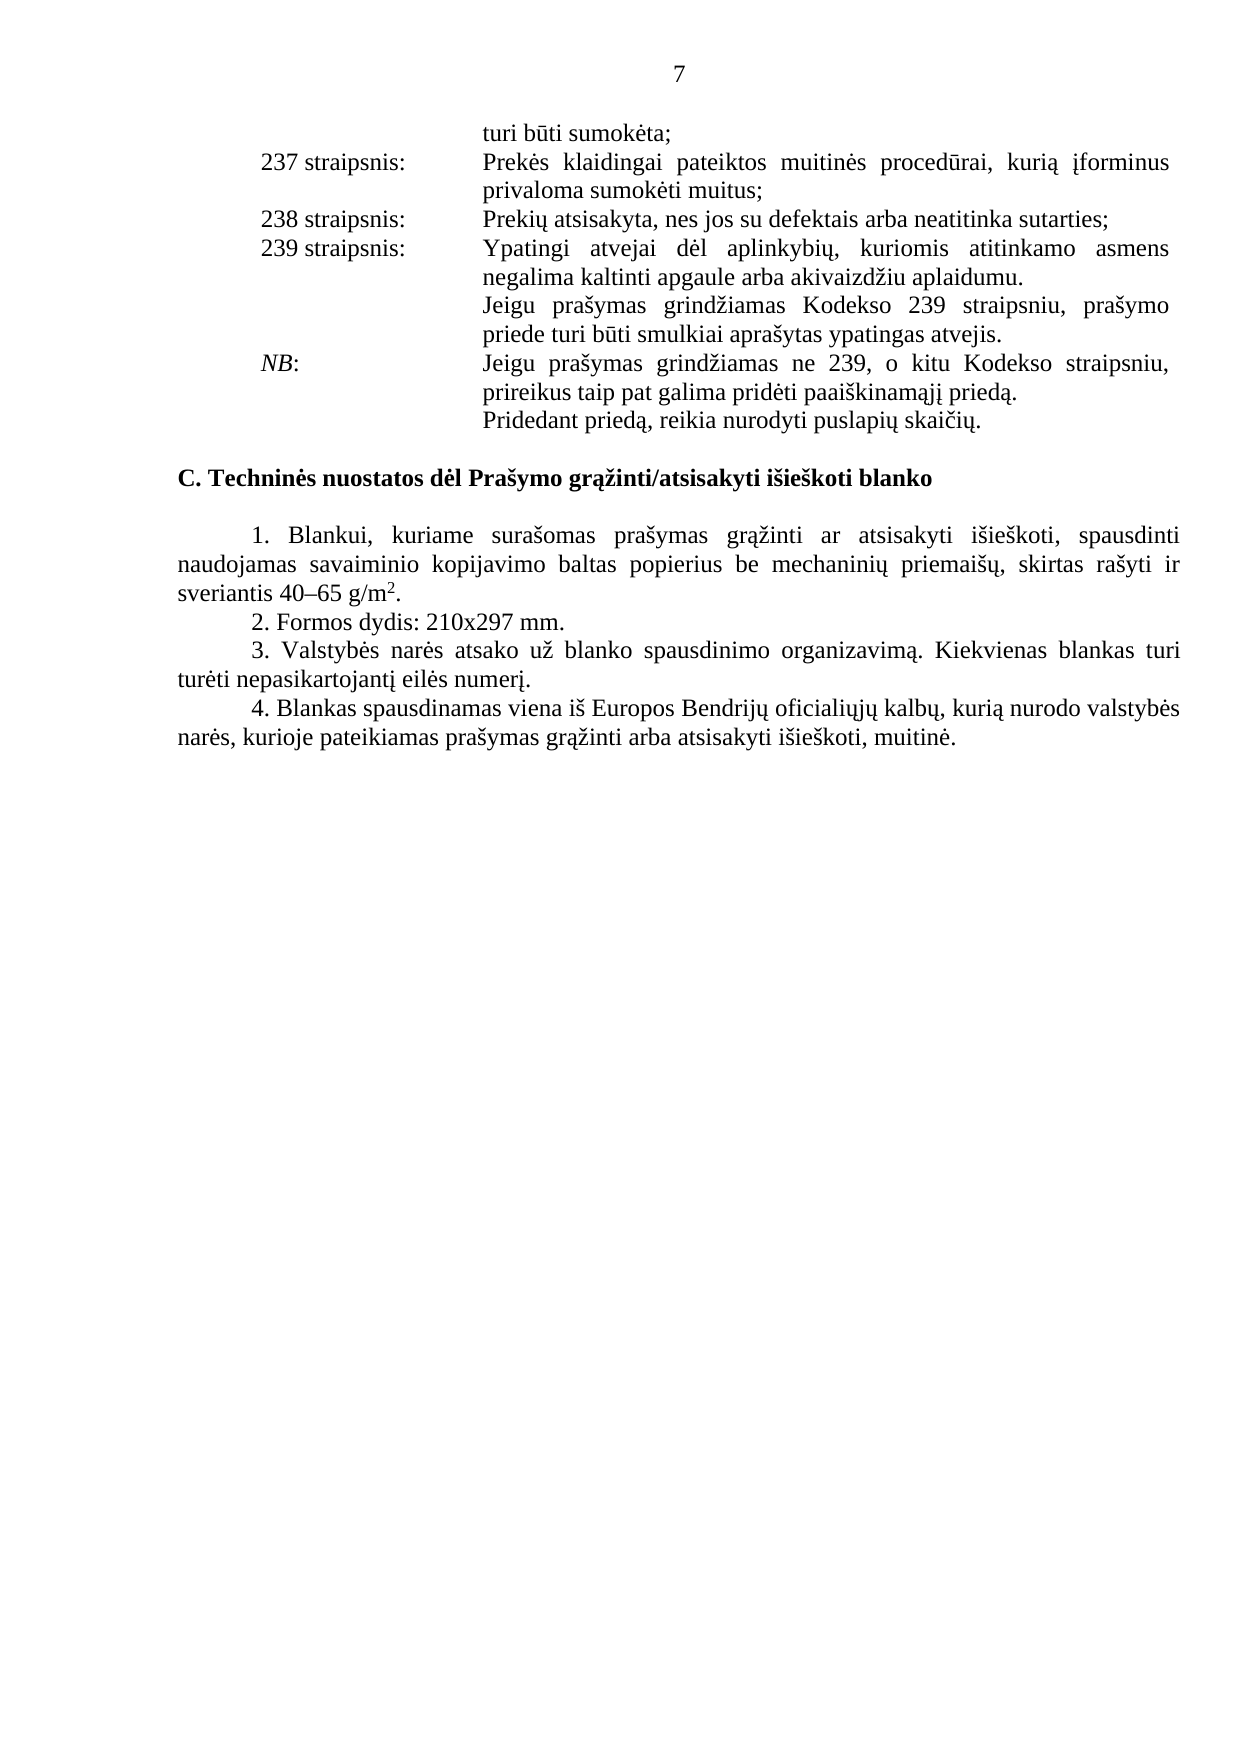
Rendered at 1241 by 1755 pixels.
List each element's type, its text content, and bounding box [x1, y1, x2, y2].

table_cell [177, 291, 249, 348]
table_cell Jeigu prašymas grindžiamas Kodekso 239 straipsniu, prašymo priede turi būti smulkiai aprašytas ypatingas atvejis. [471, 291, 1181, 348]
table_cell [177, 147, 249, 204]
text 2. Formos dydis: 210x297 mm. [177, 607, 1181, 636]
table_cell [177, 233, 249, 291]
table_cell [177, 348, 249, 406]
table_cell [177, 204, 249, 233]
table_header [249, 118, 471, 147]
table_cell [249, 291, 471, 348]
table_cell Pridedant priedą, reikia nurodyti puslapių skaičių. [471, 406, 1181, 434]
table_cell [177, 406, 249, 434]
table_cell 239 straipsnis: [249, 233, 471, 291]
table_cell [249, 406, 471, 434]
text 4. Blankas spausdinamas viena iš Europos Bendrijų oficialiųjų kalbų, kurią nurodo valstybės narės, kurioje pateikiamas prašymas grąžinti arba atsisakyti išieškoti, muitinė. [177, 693, 1181, 751]
table_header [177, 118, 249, 147]
table_cell 237 straipsnis: [249, 147, 471, 204]
text 1. Blankui, kuriame surašomas prašymas grąžinti ar atsisakyti išieškoti, spausdinti naudojamas savaiminio kopijavimo baltas popierius be mechaninių priemaišų, skirtas rašyti ir sveriantis 40–65 g/m2. [177, 521, 1181, 607]
table_cell NB: [249, 348, 471, 406]
text C. Techninės nuostatos dėl Prašymo grąžinti/atsisakyti išieškoti blanko [177, 463, 1181, 492]
table_cell Prekės klaidingai pateiktos muitinės procedūrai, kurią įforminus privaloma sumokėti muitus; [471, 147, 1181, 204]
text 3. Valstybės narės atsako už blanko spausdinimo organizavimą. Kiekvienas blankas turi turėti nepasikartojantį eilės numerį. [177, 636, 1181, 693]
table_cell 238 straipsnis: [249, 204, 471, 233]
table_cell Ypatingi atvejai dėl aplinkybių, kuriomis atitinkamo asmens negalima kaltinti apgaule arba akivaizdžiu aplaidumu. [471, 233, 1181, 291]
table_cell Prekių atsisakyta, nes jos su defektais arba neatitinka sutarties; [471, 204, 1181, 233]
table_header turi būti sumokėta; [471, 118, 1181, 147]
table_cell Jeigu prašymas grindžiamas ne 239, o kitu Kodekso straipsniu, prireikus taip pat galima pridėti paaiškinamąjį priedą. [471, 348, 1181, 406]
